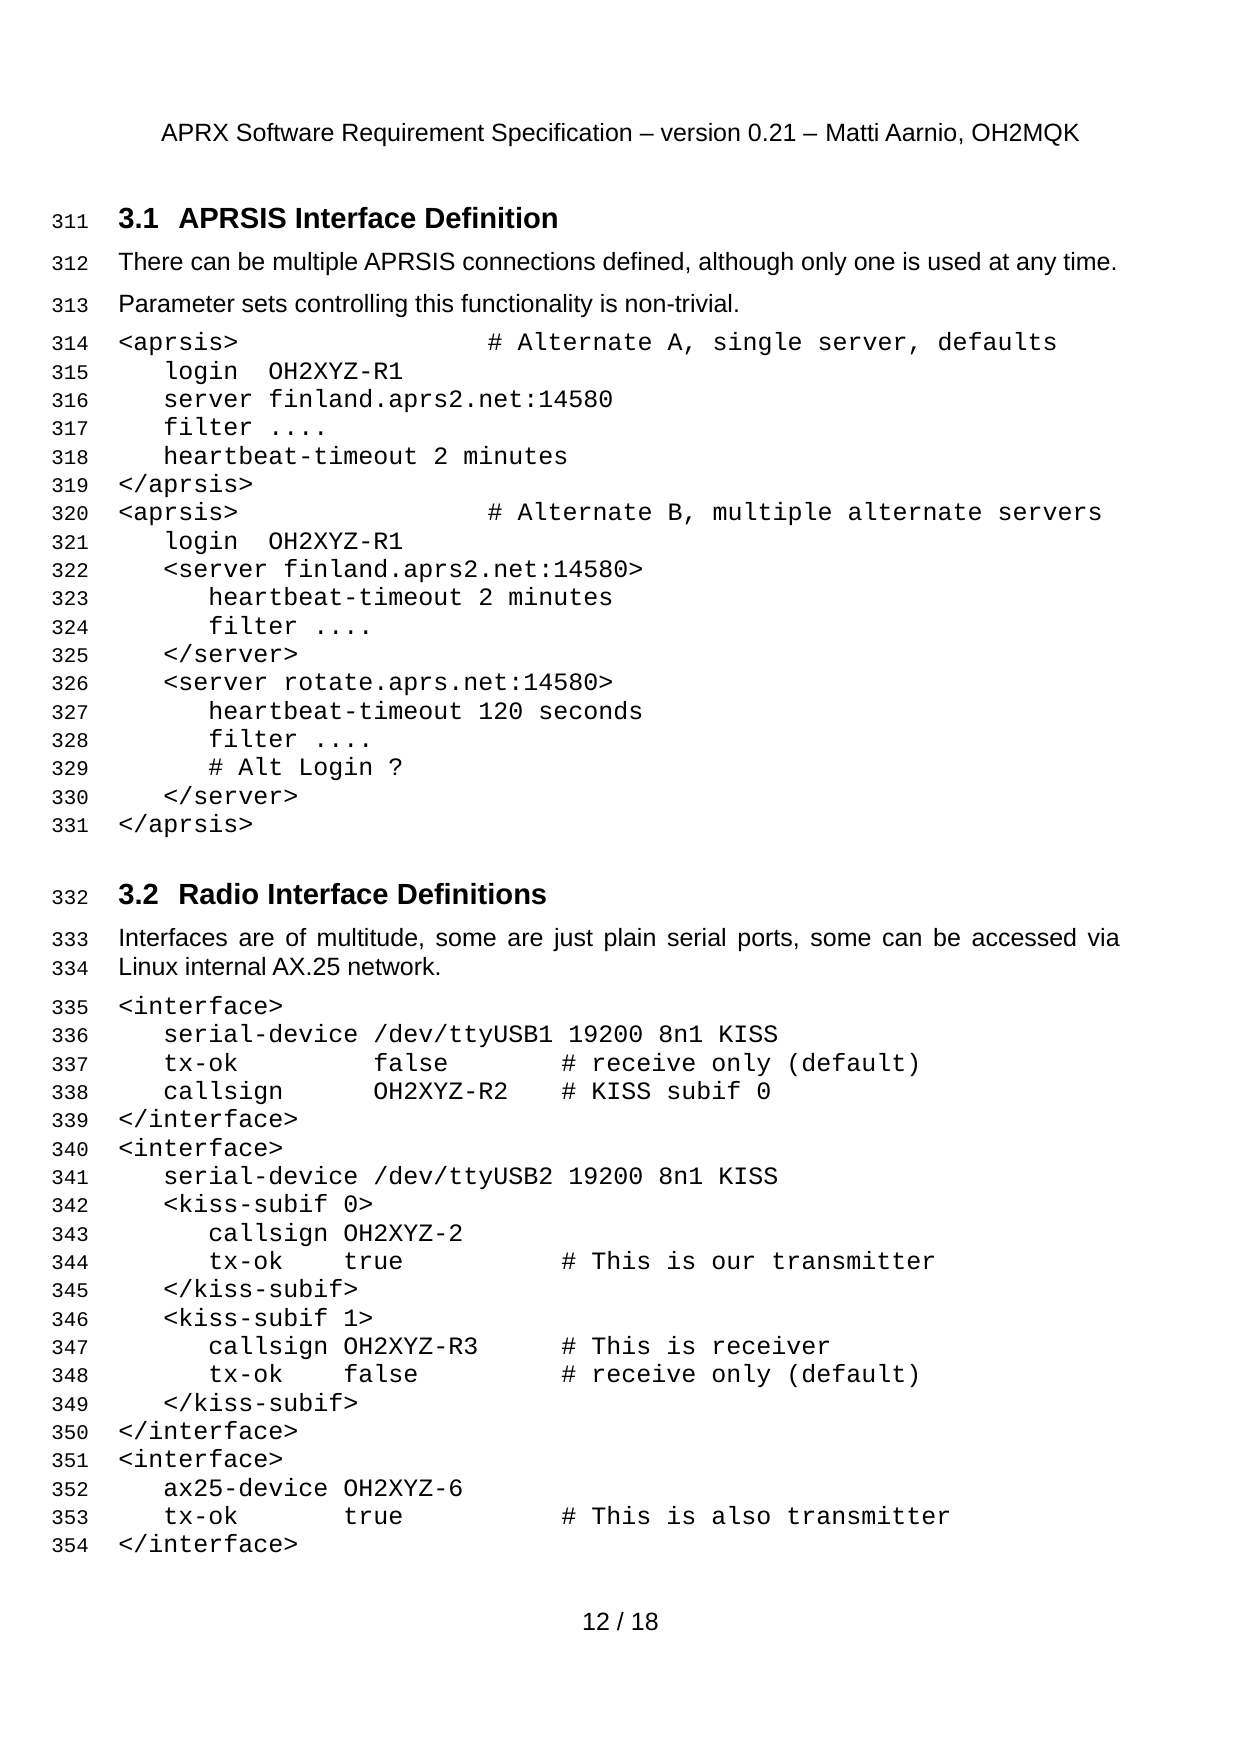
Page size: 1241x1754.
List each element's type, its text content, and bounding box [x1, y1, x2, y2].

text <interface> serial-device /dev/ttyUSB1 19200 8n1 KISS tx-ok false # receive only (default) callsign OH2XYZ-R2 # KISS subif 0 </interface> <interface> serial-device /dev/ttyUSB2 19200 8n1 KISS <kiss-subif 0> callsign OH2XYZ-2 tx-ok true # This is our transmitter </kiss-subif> <kiss-subif 1> callsign OH2XYZ-R3 # This is receiver tx-ok false # receive only (default) </kiss-subif> </interface> <interface> ax25-device OH2XYZ-6 tx-ok true # This is also transmitter </interface> [118, 993, 1122, 1560]
text Parameter sets controlling this functionality is non-trivial. [118, 289, 1122, 317]
subtitle APRSIS Interface Definition [118, 201, 1122, 235]
text Interfaces are of multitude, some are just plain serial ports, some can be accessed via Linux internal AX.25 network. [118, 923, 1122, 981]
text There can be multiple APRSIS connections defined, although only one is used at any time. [118, 247, 1122, 276]
text <aprsis> # Alternate A, single server, defaults login OH2XYZ-R1 server finland.aprs2.net:14580 filter .... heartbeat-timeout 2 minutes </aprsis> <aprsis> # Alternate B, multiple alternate servers login OH2XYZ-R1 <server finland.aprs2.net:14580> heartbeat-timeout 2 minutes filter .... </server> <server rotate.aprs.net:14580> heartbeat-timeout 120 seconds filter .... # Alt Login ? </server> </aprsis> [118, 330, 1122, 840]
subtitle Radio Interface Definitions [118, 877, 1122, 911]
